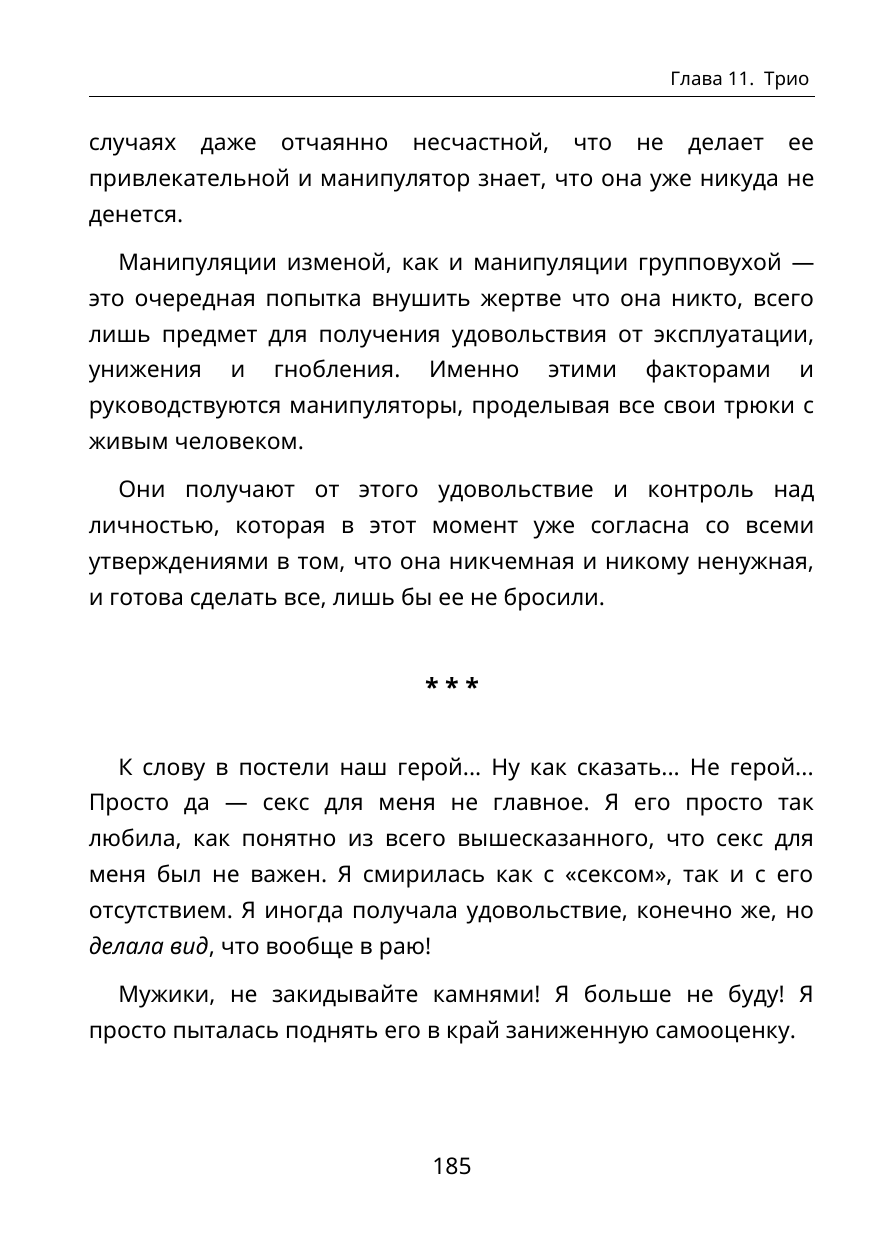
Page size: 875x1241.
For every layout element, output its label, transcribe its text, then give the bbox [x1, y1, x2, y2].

text Мужики, не закидывайте камнями! Я больше не буду! Я просто пыталась поднять его в край заниженную самооценку. [88, 978, 815, 1045]
text случаях даже отчаянно несчастной, что не делает ее привлекательной и манипулятор знает, что она уже никуда не денется. [88, 126, 815, 229]
text Манипуляции изменой, как и манипуляции групповухой — это очередная попытка внушить жертве что она никто, всего лишь предмет для получения удовольствия от эксплуатации, унижения и гнобления. Именно этими факторами и руководствуются манипуляторы, проделывая все свои трюки с живым человеком. [88, 246, 815, 457]
subtitle * * * [88, 670, 815, 704]
text Они получают от этого удовольствие и контроль над личностью, которая в этот момент уже согласна со всеми утверждениями в том, что она никчемная и никому ненужная, и готова сделать все, лишь бы ее не бросили. [88, 473, 815, 612]
text К слову в постели наш герой... Ну как сказать... Не герой... Просто да — секс для меня не главное. Я его просто так любила, как понятно из всего вышесказанного, что секс для меня был не важен. Я смирилась как с «сексом», так и с его отсутствием. Я иногда получала удовольствие, конечно же, но делала вид, что вообще в раю! [88, 750, 815, 961]
